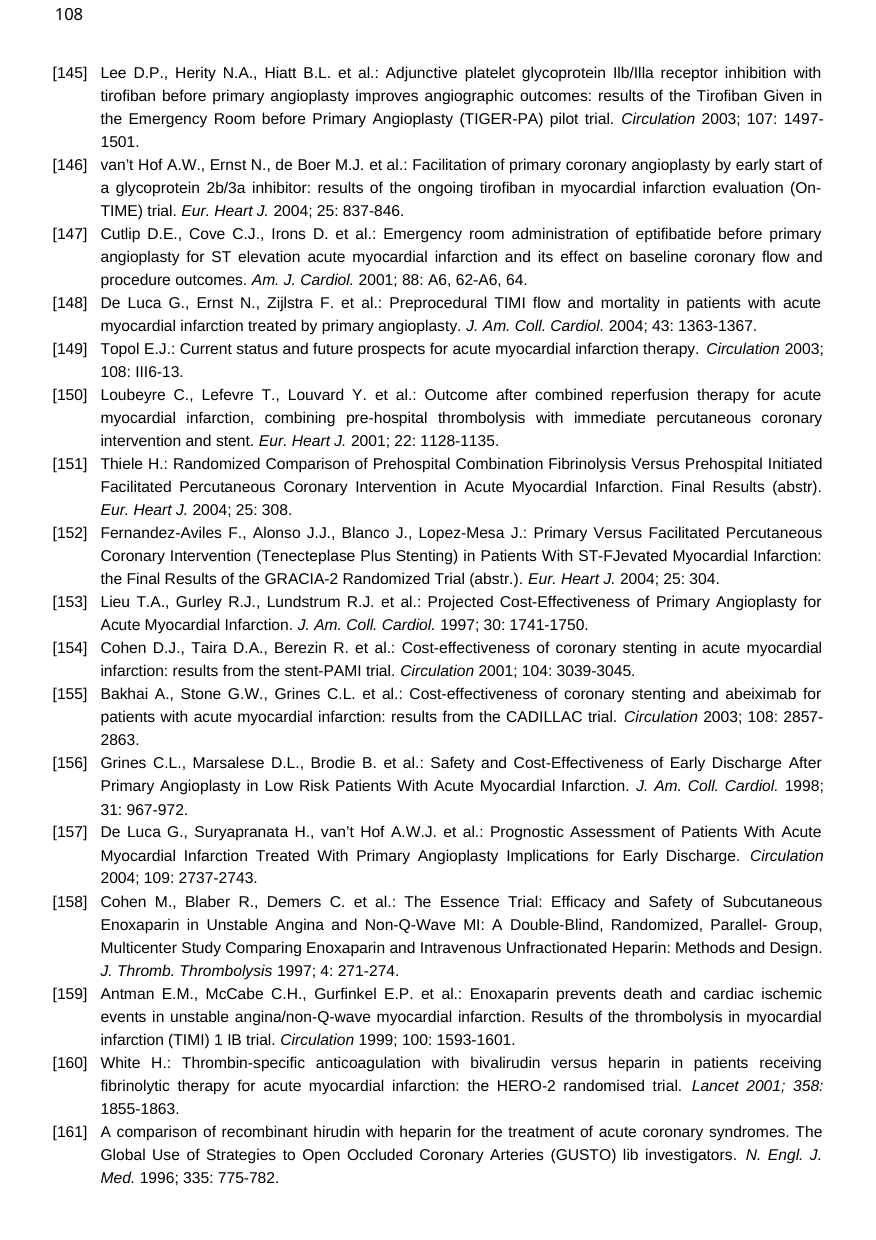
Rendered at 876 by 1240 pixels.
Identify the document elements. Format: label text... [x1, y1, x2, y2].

list Lieu T.A., Gurley R.J., Lundstrum R.J. et al.: Projected Cost-Effectiveness of Primary Angioplasty for Acute Myocardial Infarction. J. Am. Coll. Cardiol. 1997; 30: 1741-1750. [52, 593, 823, 634]
list Cohen D.J., Taira D.A., Berezin R. et al.: Cost-effectiveness of coronary stenting in acute myocardial infarction: results from the stent-PAMI trial. Circulation 2001; 104: 3039-3045. [52, 639, 823, 680]
list Topol E.J.: Current status and future prospects for acute myocardial infarction therapy. Circu­lation 2003; 108: III6-13. [52, 340, 823, 381]
text 108 [54, 3, 89, 26]
list Grines C.L., Marsalese D.L., Brodie B. et al.: Safety and Cost-Effectiveness of Early Discharge After Primary Angioplasty in Low Risk Patients With Acute Myocardial Infarction. J. Am. Coll. Cardiol. 1998; 31: 967-972. [52, 754, 823, 818]
list Lee D.P., Herity N.A., Hiatt B.L. et al.: Adjunctive platelet glycoprotein Ilb/Illa receptor inhibition with tirofiban before primary angioplasty improves angiographic outcomes: results of the Tirofiban Given in the Emergency Room before Primary Angioplasty (TIGER-PA) pilot trial. Circulation 2003; 107: 1497-1501. [52, 63, 823, 151]
list Fernandez-Aviles F., Alonso J.J., Blanco J., Lopez-Mesa J.: Primary Versus Facilitated Percutaneous Coronary Intervention (Tenecteplase Plus Stenting) in Patients With ST-FJevated Myocardial Infarction: the Final Results of the GRACIA-2 Randomized Trial (abstr.). Eur. Heart J. 2004; 25: 304. [52, 524, 823, 588]
list Cutlip D.E., Cove C.J., Irons D. et al.: Emergency room administration of eptifibatide before primary angioplasty for ST elevation acute myocardial infarction and its effect on baseline coronary flow and procedure outcomes. Am. J. Cardiol. 2001; 88: A6, 62-A6, 64. [52, 225, 823, 289]
list Antman E.M., McCabe C.H., Gurfinkel E.P. et al.: Enoxaparin prevents death and cardiac ischemic events in unstable angina/non-Q-wave myocardial infarction. Results of the thrombolysis in myocardial infarction (TIMI) 1 IB trial. Circulation 1999; 100: 1593-1601. [52, 984, 823, 1048]
list De Luca G., Suryapranata H., van’t Hof A.W.J. et al.: Prognostic Assessment of Patients With Acute Myocardial Infarction Treated With Primary Angioplasty Implications for Early Discharge. Circulation 2004; 109: 2737-2743. [52, 823, 823, 887]
list White H.: Thrombin-specific anticoagulation with bivalirudin versus heparin in patients receiving fibrinolytic therapy for acute myocardial infarction: the HERO-2 randomised trial. Lancet 2001; 358: 1855-1863. [52, 1053, 823, 1117]
list van’t Hof A.W., Ernst N., de Boer M.J. et al.: Facilitation of primary coronary angioplasty by early start of a glycoprotein 2b/3a inhibitor: results of the ongoing tirofiban in myocardial infarction evaluation (On-TIME) trial. Eur. Heart J. 2004; 25: 837-846. [52, 156, 823, 220]
list De Luca G., Ernst N., Zijlstra F. et al.: Preprocedural TIMI flow and mortality in patients with acute myocardial infarction treated by primary angioplasty. J. Am. Coll. Cardiol. 2004; 43: 1363-1367. [52, 294, 823, 335]
list Cohen M., Blaber R., Demers C. et al.: The Essence Trial: Efficacy and Safety of Subcutaneous Enoxaparin in Unstable Angina and Non-Q-Wave MI: A Double-Blind, Randomized, Parallel- Group, Multicenter Study Comparing Enoxaparin and Intravenous Unfractionated Heparin: Methods and Design. J. Thromb. Thrombolysis 1997; 4: 271-274. [52, 892, 823, 979]
list Bakhai A., Stone G.W., Grines C.L. et al.: Cost-effectiveness of coronary stenting and abeiximab for patients with acute myocardial infarction: results from the CADILLAC trial. Circulation 2003; 108: 2857-2863. [52, 685, 823, 749]
list Loubeyre C., Lefevre T., Louvard Y. et al.: Outcome after combined reperfusion therapy for acute myocardial infarction, combining pre-hospital thrombolysis with immediate percutaneous coronary intervention and stent. Eur. Heart J. 2001; 22: 1128-1135. [52, 386, 823, 450]
list A comparison of recombinant hirudin with heparin for the treatment of acute coronary syndromes. The Global Use of Strategies to Open Occluded Coronary Arteries (GUSTO) lib investigators. N. Engl. J. Med. 1996; 335: 775-782. [52, 1122, 823, 1187]
list Thiele H.: Randomized Comparison of Prehospital Combination Fibrinolysis Versus Prehospital Initiated Facilitated Percutaneous Coronary Intervention in Acute Myocardial Infarction. Final Results (abstr). Eur. Heart J. 2004; 25: 308. [52, 455, 823, 519]
